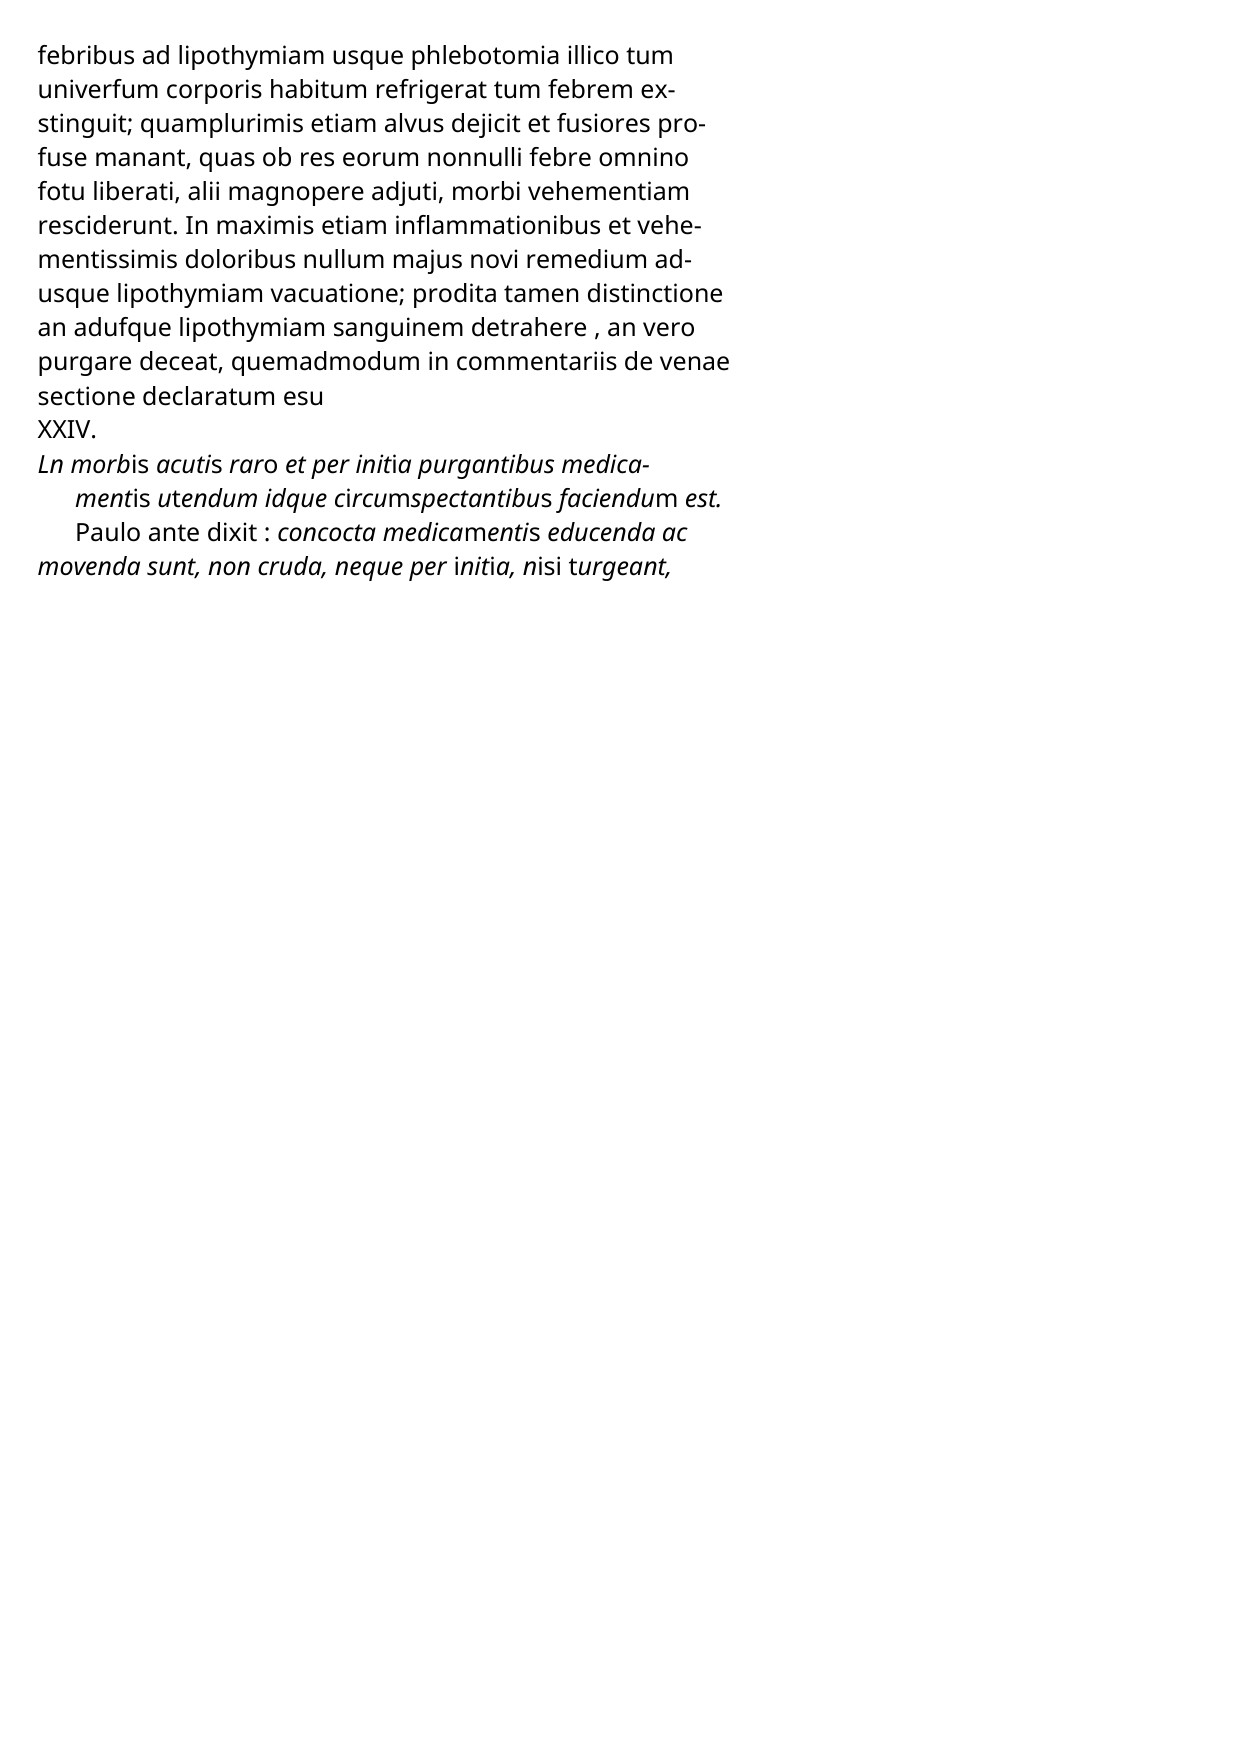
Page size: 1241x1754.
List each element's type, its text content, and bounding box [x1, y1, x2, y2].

text Ln morbis acutis raro et per initia purgantibus medica- mentis utendum idque circumspectantibus faciendum est. [37, 446, 1203, 514]
text febribus ad lipothymiam usque phlebotomia illico tum univerfum corporis habitum refrigerat tum febrem ex- stinguit; quamplurimis etiam alvus dejicit et fusiores pro- fuse manant, quas ob res eorum nonnulli febre omnino fotu liberati, alii magnopere adjuti, morbi vehementiam resciderunt. In maximis etiam inflammationibus et vehe- mentissimis doloribus nullum majus novi remedium ad- usque lipothymiam vacuatione; prodita tamen distinctione an adufque lipothymiam sanguinem detrahere , an vero purgare deceat, quemadmodum in commentariis de venae sectione declaratum esu [37, 37, 1203, 412]
text Paulo ante dixit : concocta medicamentis educenda ac movenda sunt, non cruda, neque per initia, nisi turgeant, [37, 514, 1203, 582]
text XXIV. [37, 412, 1203, 446]
